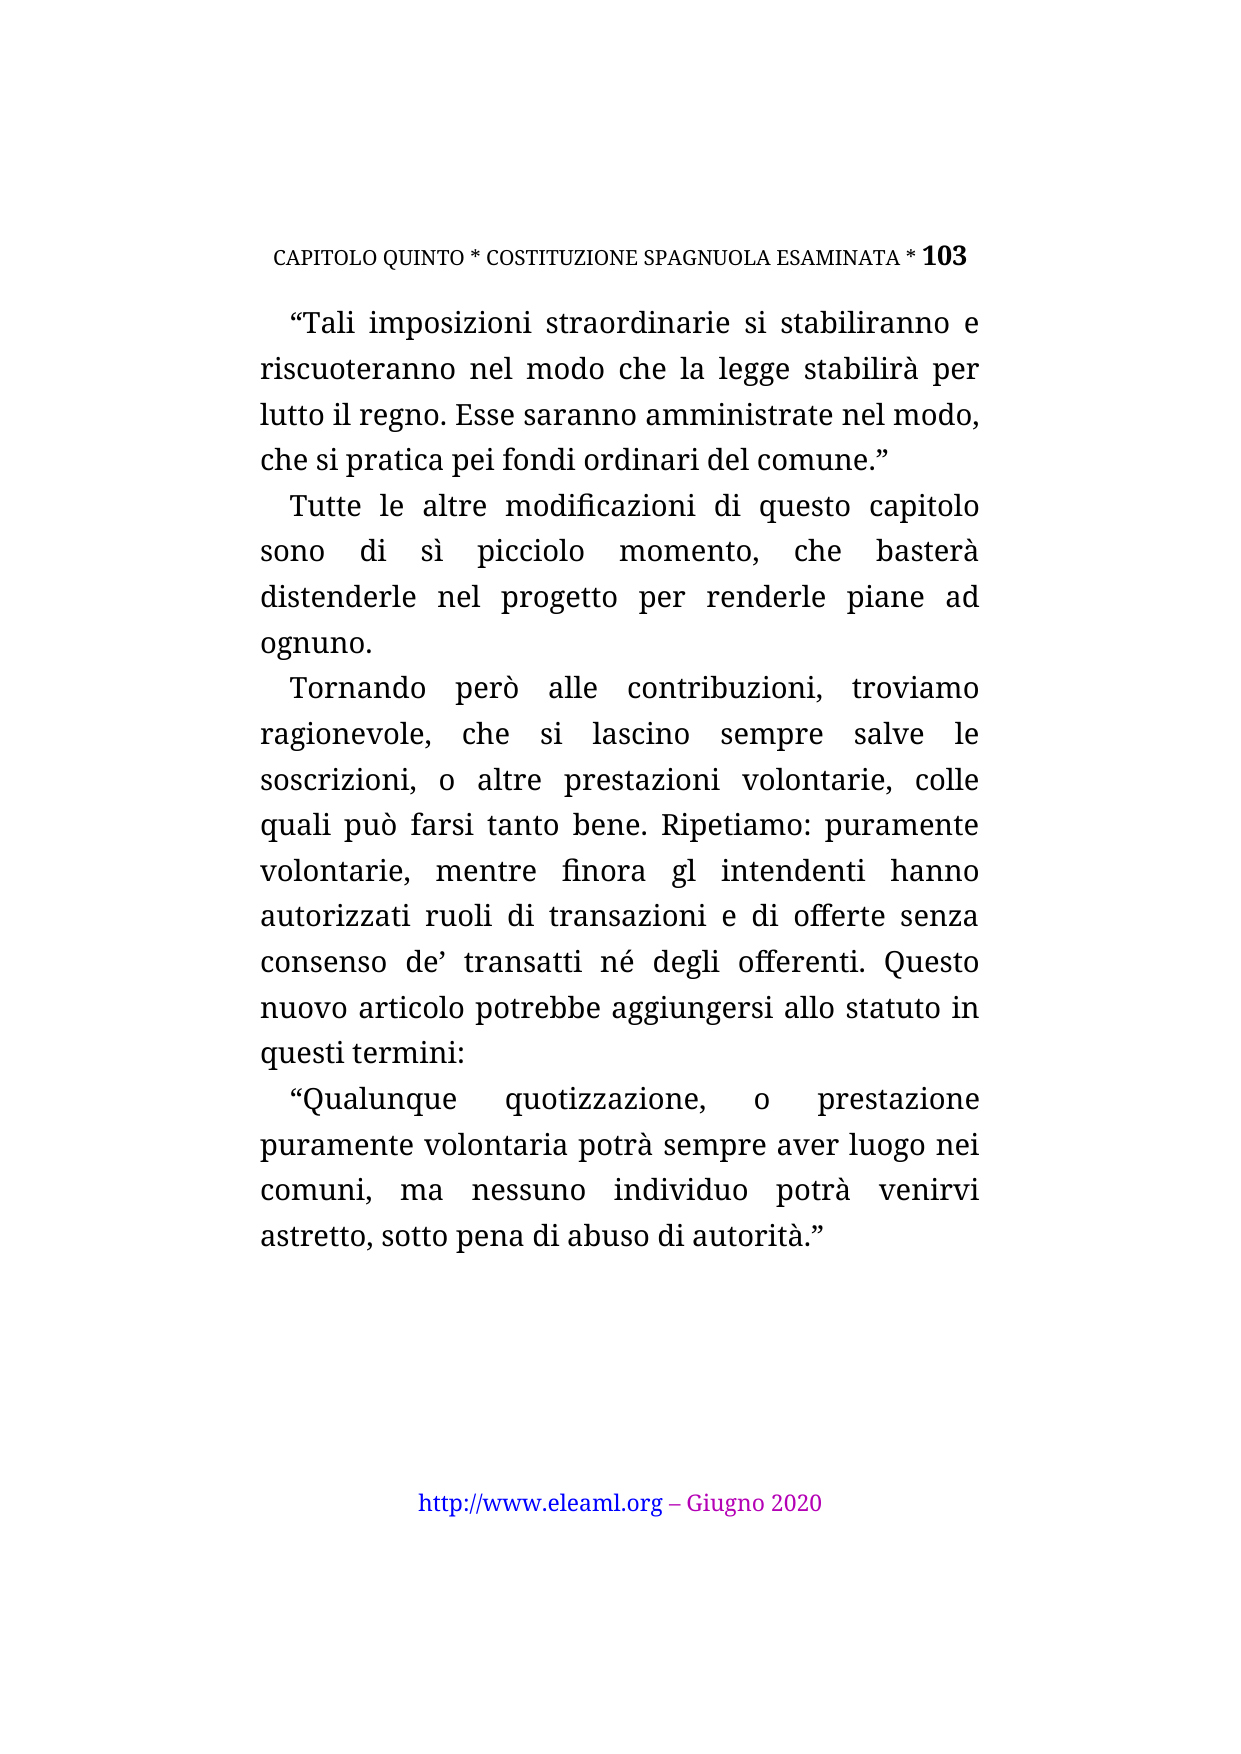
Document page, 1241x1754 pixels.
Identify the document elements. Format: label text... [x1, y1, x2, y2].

text “Qualunque quotizzazione, o prestazione puramente volontaria potrà sempre aver luogo nei comuni, ma nessuno individuo potrà venirvi astretto, sotto pena di abuso di autorità.” [260, 1078, 980, 1255]
text Tornando però alle contribuzioni, troviamo ragionevole, che si lascino sempre salve le soscrizioni, o altre prestazioni volontarie, colle quali può farsi tanto bene. Ripetiamo: puramente volontarie, mentre finora gl intendenti hanno autorizzati ruoli di transazioni e di offerte senza consenso de’ transatti né degli offerenti. Questo nuovo articolo potrebbe aggiungersi allo statuto in questi termini: [260, 668, 980, 1072]
text Tutte le altre modificazioni di questo capitolo sono di sì picciolo momento, che basterà distenderle nel progetto per renderle piane ad ognuno. [260, 485, 980, 662]
text “Tali imposizioni straordinarie si stabiliranno e riscuoteranno nel modo che la legge stabilirà per lutto il regno. Esse saranno amministrate nel modo, che si pratica pei fondi ordinari del comune.” [260, 303, 980, 479]
